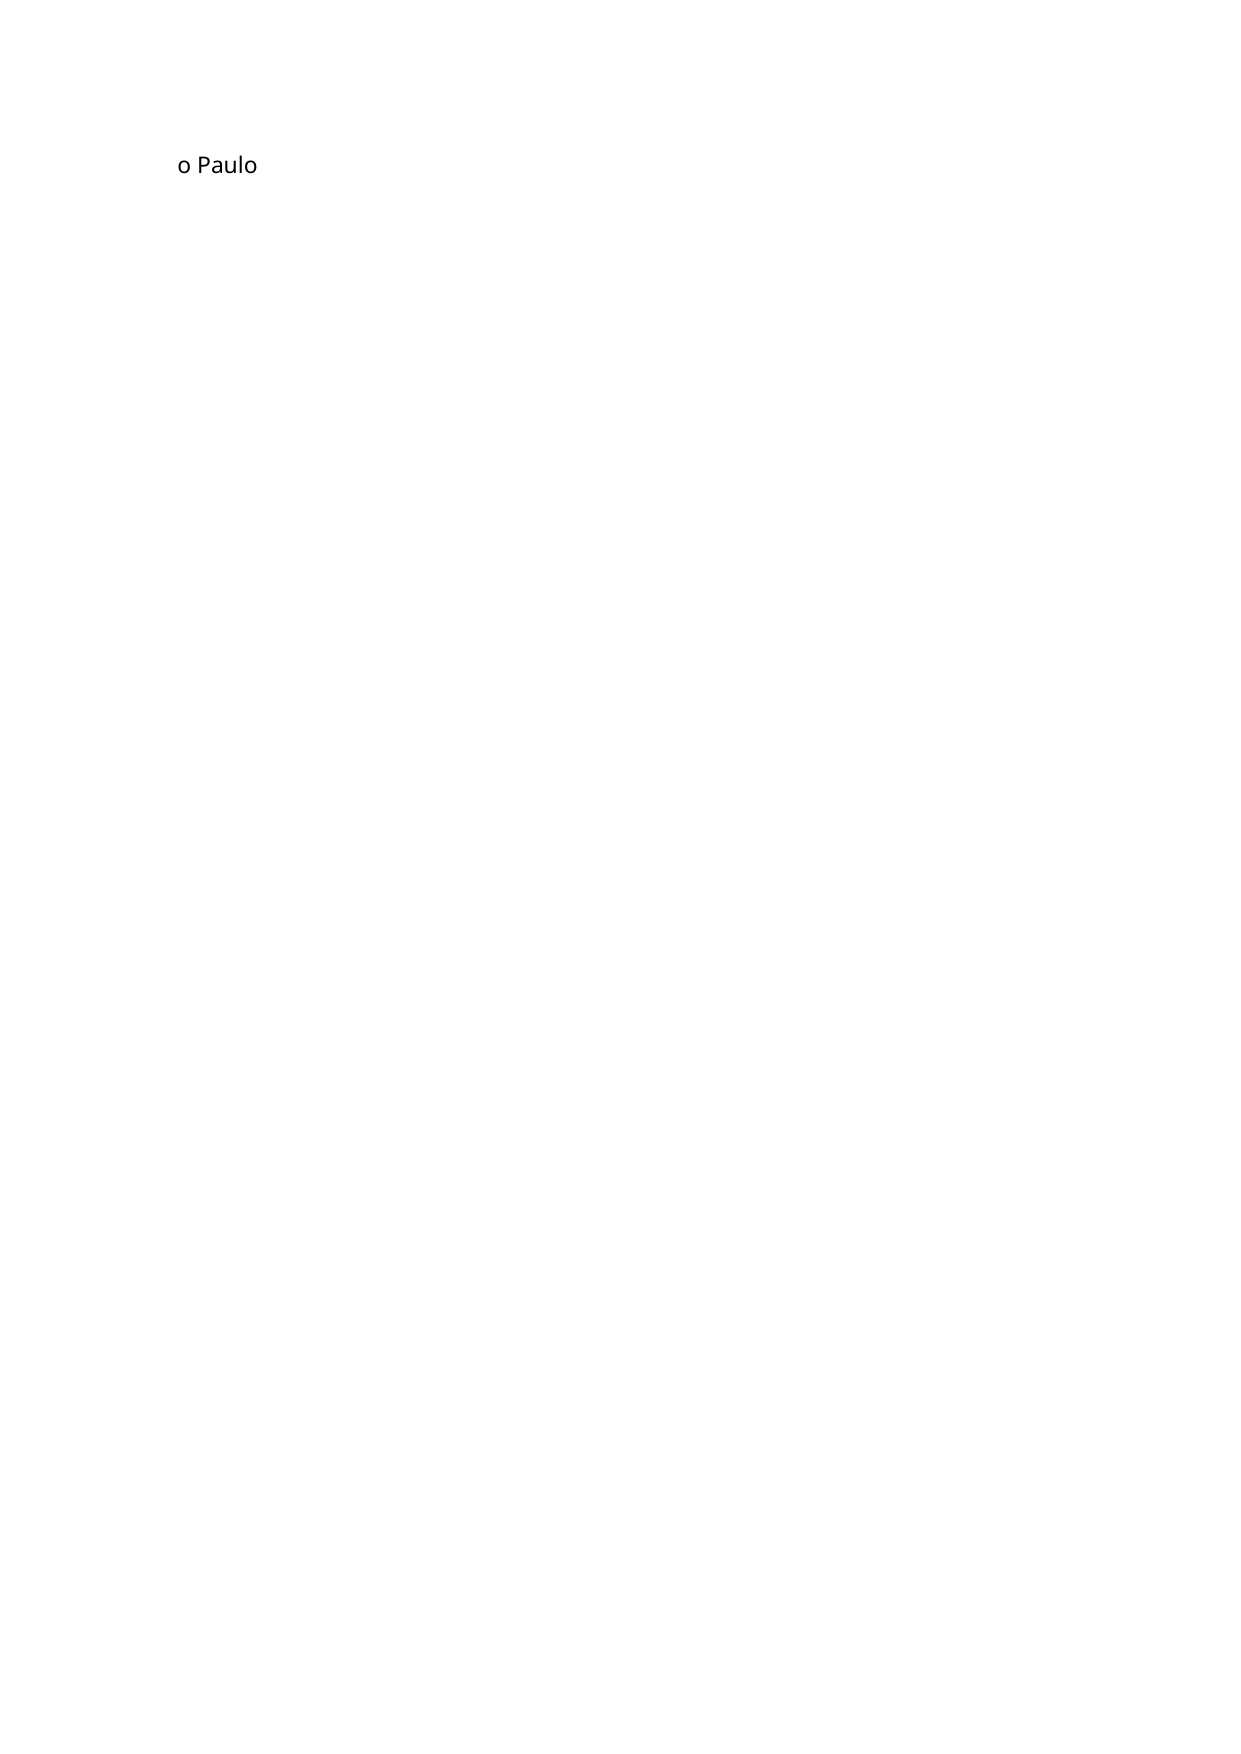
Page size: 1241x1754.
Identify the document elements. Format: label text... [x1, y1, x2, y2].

text o Paulo [177, 149, 1063, 181]
